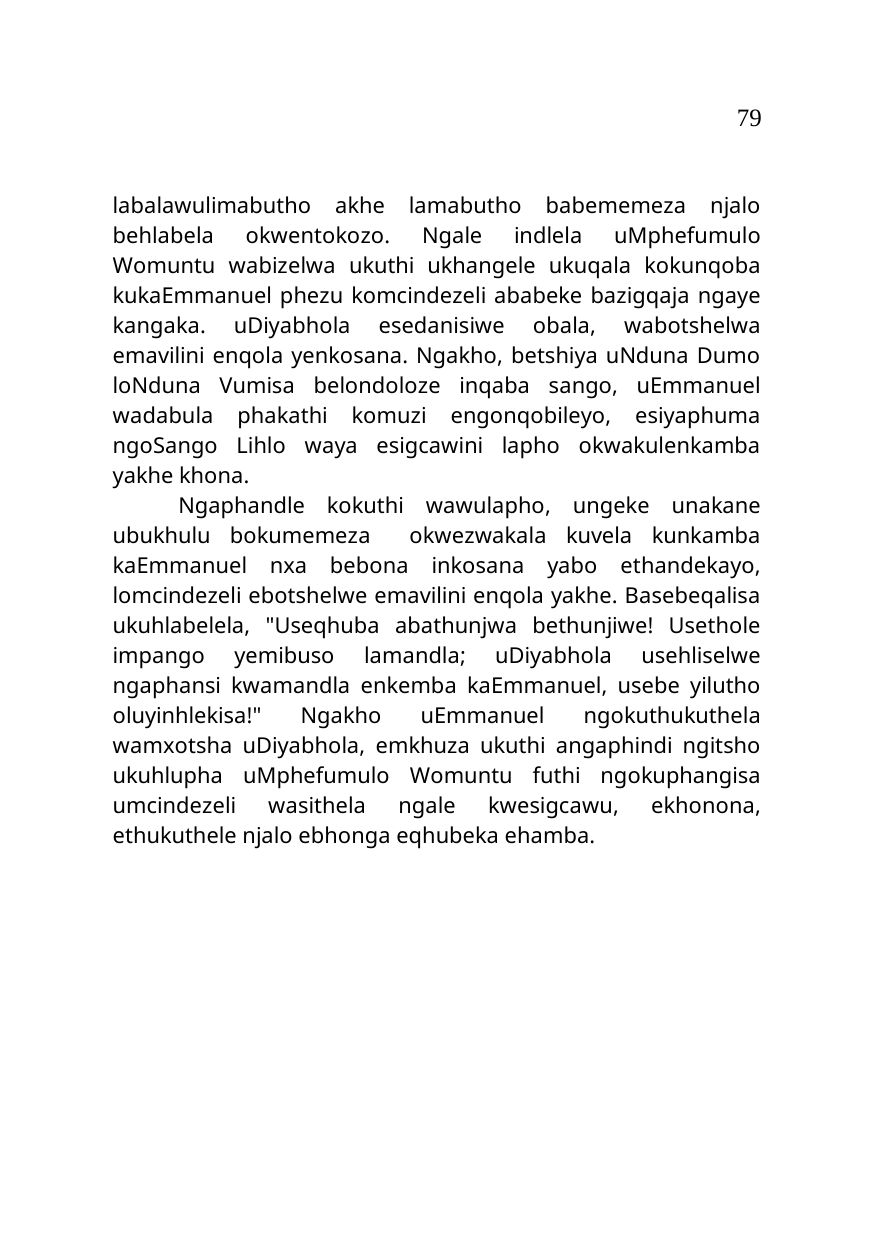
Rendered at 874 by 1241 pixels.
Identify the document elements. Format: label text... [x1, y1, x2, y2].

text Ngaphandle kokuthi wawulapho, ungeke unakane ubukhulu bokumemeza okwezwakala kuvela kunkamba kaEmmanuel nxa bebona inkosana yabo ethandekayo, lomcindezeli ebotshelwe emavilini enqola yakhe. Basebeqalisa ukuhlabelela, "Useqhuba abathunjwa bethunjiwe! Usethole impango yemibuso lamandla; uDiyabhola usehliselwe ngaphansi kwamandla enkemba kaEmmanuel, usebe yilutho oluyinhlekisa!" Ngakho uEmmanuel ngokuthukuthela wamxotsha uDiyabhola, emkhuza ukuthi angaphindi ngitsho ukuhlupha uMphefumulo Womuntu futhi ngokuphangisa umcindezeli wasithela ngale kwesigcawu, ekhonona, ethukuthele njalo ebhonga eqhubeka ehamba. [112, 489, 761, 849]
text labalawulimabutho akhe lamabutho babememeza njalo behlabela okwentokozo. Ngale indlela uMphefumulo Womuntu wabizelwa ukuthi ukhangele ukuqala kokunqoba kukaEmmanuel phezu komcindezeli ababeke bazigqaja ngaye kangaka. uDiyabhola esedanisiwe obala, wabotshelwa emavilini enqola yenkosana. Ngakho, betshiya uNduna Dumo loNduna Vumisa belondoloze inqaba sango, uEmmanuel wadabula phakathi komuzi engonqobileyo, esiyaphuma ngoSango Lihlo waya esigcawini lapho okwakulenkamba yakhe khona. [112, 189, 761, 489]
